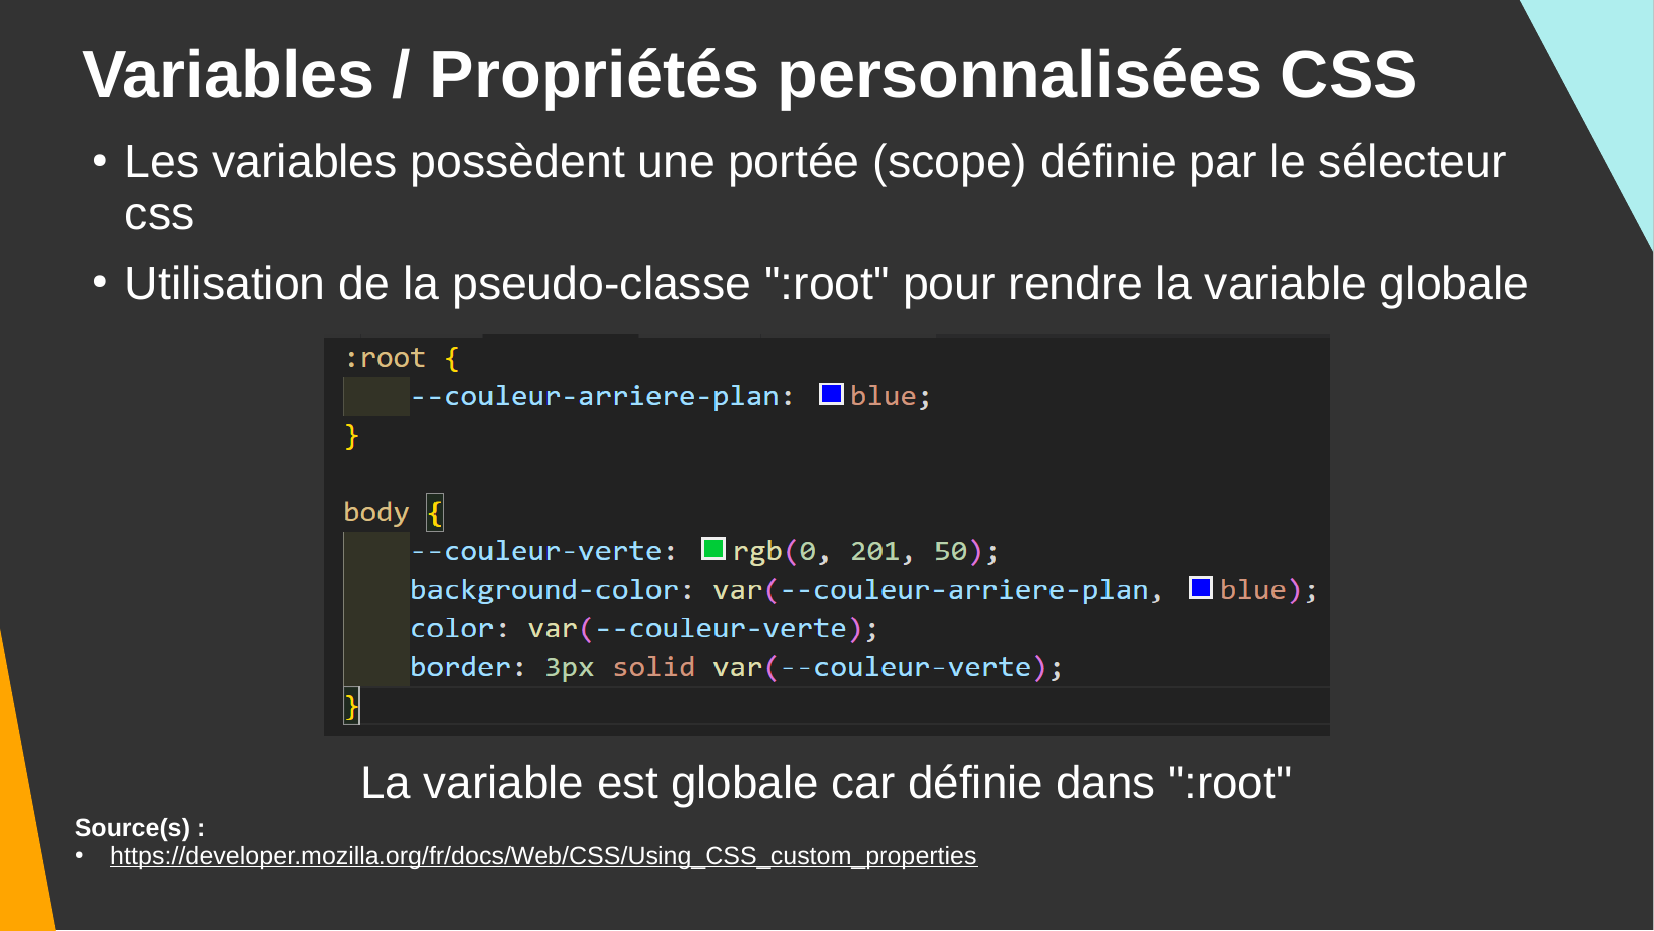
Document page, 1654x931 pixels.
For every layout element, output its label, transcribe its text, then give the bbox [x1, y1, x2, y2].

text_box Source(s) : https://developer.mozilla.org/fr/docs/Web/CSS/Using_CSS_custom_properties [60, 806, 1546, 931]
title La variable est globale car définie dans ":root" [126, 757, 1527, 806]
list Les variables possèdent une portée (scope) définie par le sélecteur css Utilisation de la pseudo-classe ":root" pour rendre la variable globale [80, 135, 1536, 346]
picture [324, 334, 1330, 736]
title Variables / Propriétés personnalisées CSS [82, 37, 1571, 114]
text_box [1519, 0, 1654, 254]
text_box [0, 628, 56, 931]
